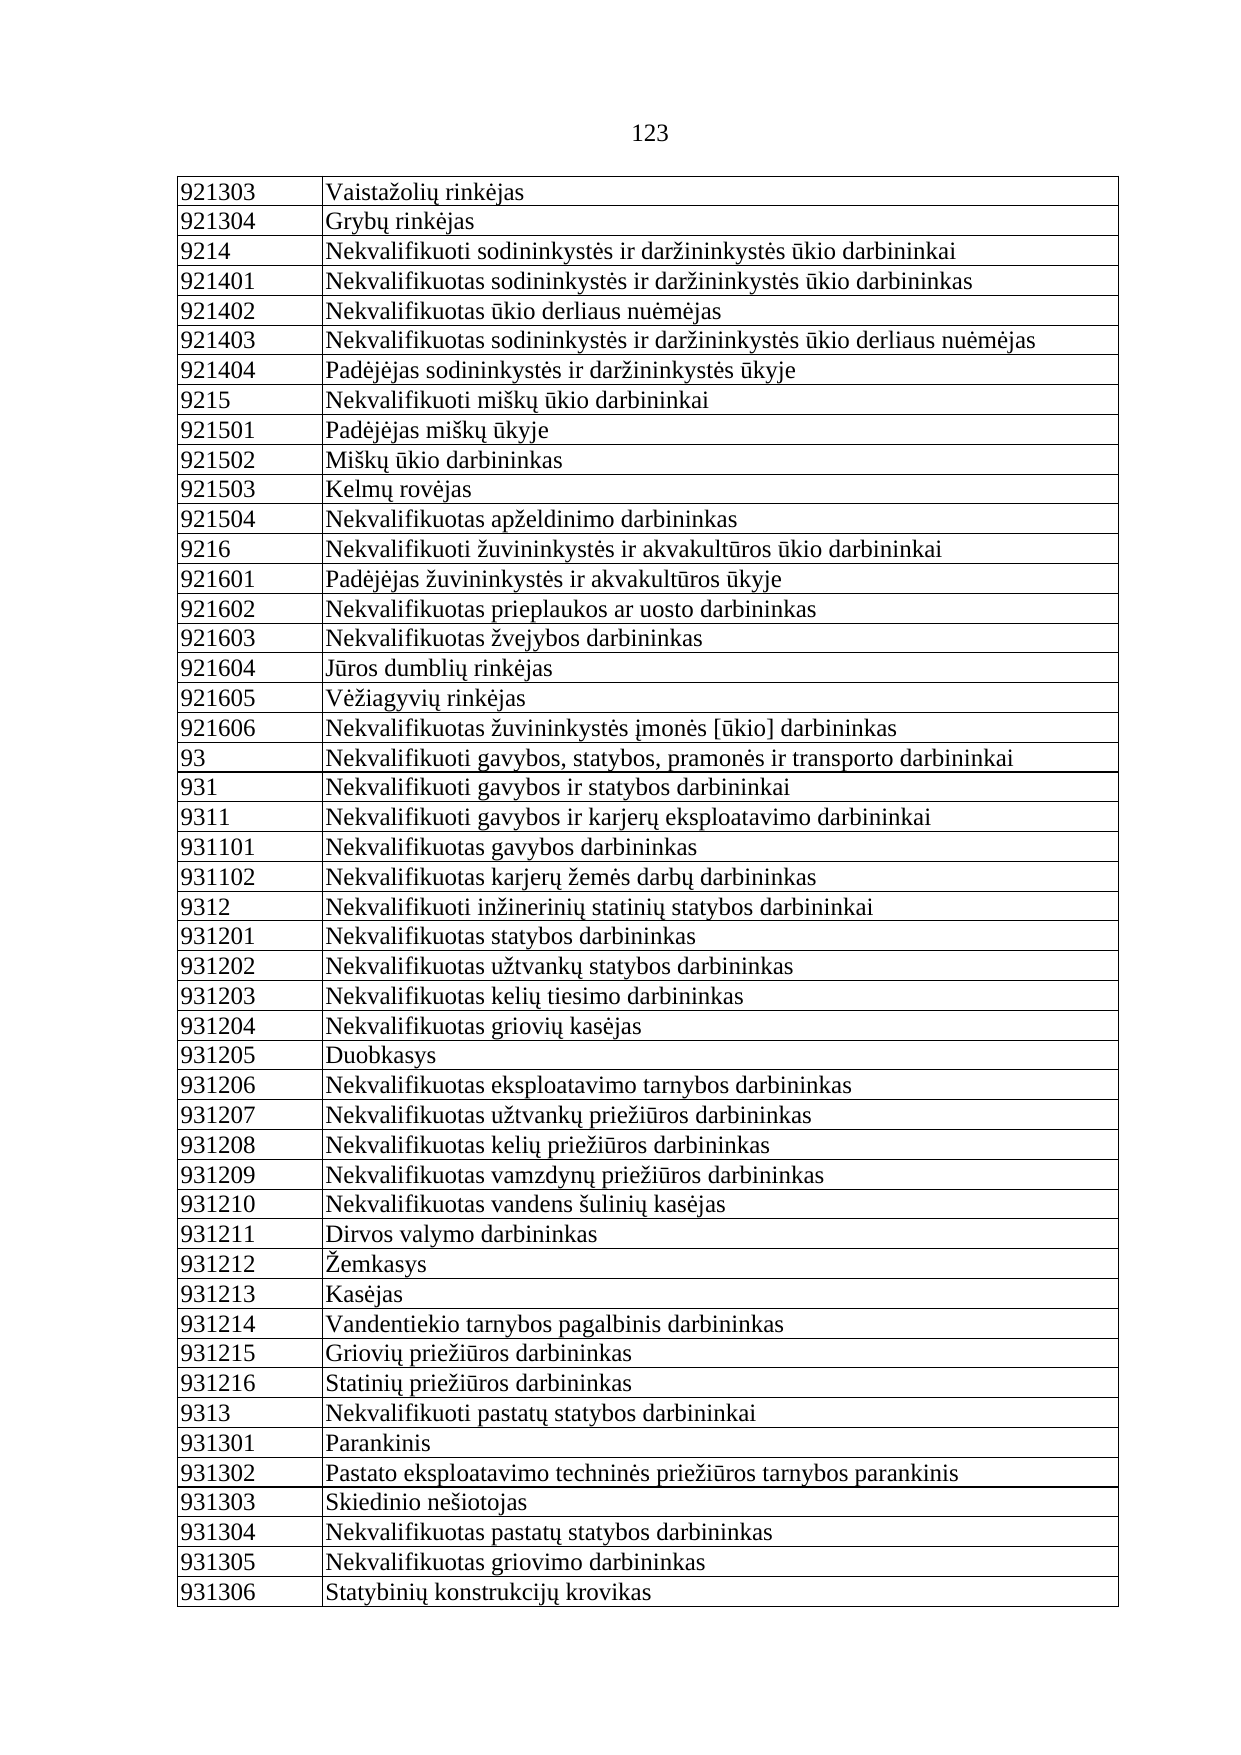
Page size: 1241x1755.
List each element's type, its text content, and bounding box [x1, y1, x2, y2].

table_cell Pastato eksploatavimo techninės priežiūros tarnybos parankinis [323, 1458, 1118, 1486]
table_cell Statybinių konstrukcijų krovikas [323, 1577, 1118, 1606]
table_cell 921601 [178, 564, 322, 593]
table_cell 921304 [178, 206, 322, 235]
table_cell Nekvalifikuotas griovimo darbininkas [323, 1547, 1118, 1576]
table_cell 931202 [178, 951, 322, 980]
table_cell Nekvalifikuoti inžinerinių statinių statybos darbininkai [323, 892, 1118, 920]
table_cell Nekvalifikuotas sodininkystės ir daržininkystės ūkio darbininkas [323, 266, 1118, 295]
table_cell Nekvalifikuoti gavybos ir karjerų eksploatavimo darbininkai [323, 802, 1118, 831]
table_cell Grybų rinkėjas [323, 206, 1118, 235]
table_cell Duobkasys [323, 1041, 1118, 1069]
table_cell Padėjėjas sodininkystės ir daržininkystės ūkyje [323, 355, 1118, 384]
table_cell Nekvalifikuotas užtvankų priežiūros darbininkas [323, 1100, 1118, 1129]
table_cell 921403 [178, 326, 322, 354]
table_cell 921602 [178, 594, 322, 622]
table_cell 931207 [178, 1100, 322, 1129]
table_cell Nekvalifikuotas ūkio derliaus nuėmėjas [323, 296, 1118, 324]
table_cell Vaistažolių rinkėjas [323, 177, 1118, 205]
table_cell Nekvalifikuotas užtvankų statybos darbininkas [323, 951, 1118, 980]
table_cell 931301 [178, 1428, 322, 1457]
table_cell 931204 [178, 1011, 322, 1039]
table_cell Nekvalifikuotas gavybos darbininkas [323, 832, 1118, 861]
table_cell Nekvalifikuotas apželdinimo darbininkas [323, 504, 1118, 533]
table_cell 931303 [178, 1488, 322, 1516]
table_cell Nekvalifikuotas karjerų žemės darbų darbininkas [323, 862, 1118, 891]
table_cell Kasėjas [323, 1279, 1118, 1308]
table_cell 931205 [178, 1041, 322, 1069]
table_cell 921501 [178, 415, 322, 444]
table_cell 931102 [178, 862, 322, 891]
table_cell Nekvalifikuotas žuvininkystės įmonės [ūkio] darbininkas [323, 713, 1118, 742]
table_cell Griovių priežiūros darbininkas [323, 1339, 1118, 1367]
table_cell Nekvalifikuoti sodininkystės ir daržininkystės ūkio darbininkai [323, 236, 1118, 265]
table_cell Miškų ūkio darbininkas [323, 445, 1118, 473]
table_cell 931306 [178, 1577, 322, 1606]
table_cell 931213 [178, 1279, 322, 1308]
table_cell Nekvalifikuotas vamzdynų priežiūros darbininkas [323, 1160, 1118, 1188]
table_cell 931203 [178, 981, 322, 1010]
table_cell 921504 [178, 504, 322, 533]
table_cell 921606 [178, 713, 322, 742]
table_cell 931302 [178, 1458, 322, 1486]
table_cell Nekvalifikuoti žuvininkystės ir akvakultūros ūkio darbininkai [323, 534, 1118, 563]
table_cell 9215 [178, 385, 322, 414]
table_cell 9313 [178, 1398, 322, 1427]
table_cell Nekvalifikuoti pastatų statybos darbininkai [323, 1398, 1118, 1427]
table_cell 93 [178, 743, 322, 771]
table_cell 931 [178, 773, 322, 801]
table_cell Nekvalifikuotas vandens šulinių kasėjas [323, 1190, 1118, 1218]
table_cell 931209 [178, 1160, 322, 1188]
table_cell 921503 [178, 475, 322, 503]
table_cell 931211 [178, 1219, 322, 1248]
table_cell Žemkasys [323, 1249, 1118, 1278]
table_cell Kelmų rovėjas [323, 475, 1118, 503]
table_cell Nekvalifikuoti gavybos ir statybos darbininkai [323, 773, 1118, 801]
table_cell 921401 [178, 266, 322, 295]
table_cell 921404 [178, 355, 322, 384]
table_cell 931216 [178, 1368, 322, 1397]
table_cell 921502 [178, 445, 322, 473]
table_cell Parankinis [323, 1428, 1118, 1457]
table_cell 931215 [178, 1339, 322, 1367]
table_cell Padėjėjas miškų ūkyje [323, 415, 1118, 444]
table_cell 9214 [178, 236, 322, 265]
table_cell Nekvalifikuotas prieplaukos ar uosto darbininkas [323, 594, 1118, 622]
table_cell Dirvos valymo darbininkas [323, 1219, 1118, 1248]
table_cell Nekvalifikuotas pastatų statybos darbininkas [323, 1517, 1118, 1546]
table_cell 921605 [178, 683, 322, 712]
table_cell 931206 [178, 1070, 322, 1099]
table_cell 931305 [178, 1547, 322, 1576]
table_cell 931201 [178, 921, 322, 950]
table_cell Nekvalifikuotas kelių priežiūros darbininkas [323, 1130, 1118, 1159]
table_cell Nekvalifikuoti miškų ūkio darbininkai [323, 385, 1118, 414]
table_cell 9311 [178, 802, 322, 831]
table_cell 921402 [178, 296, 322, 324]
table_cell 9312 [178, 892, 322, 920]
table_cell 931208 [178, 1130, 322, 1159]
table_cell 931212 [178, 1249, 322, 1278]
table_cell Nekvalifikuotas žvejybos darbininkas [323, 624, 1118, 652]
table_cell Nekvalifikuotas sodininkystės ir daržininkystės ūkio derliaus nuėmėjas [323, 326, 1118, 354]
table_cell Nekvalifikuotas griovių kasėjas [323, 1011, 1118, 1039]
table_cell 931304 [178, 1517, 322, 1546]
table_cell 921303 [178, 177, 322, 205]
table_cell 921603 [178, 624, 322, 652]
table_cell Nekvalifikuotas statybos darbininkas [323, 921, 1118, 950]
table_cell Nekvalifikuotas kelių tiesimo darbininkas [323, 981, 1118, 1010]
table_cell Nekvalifikuotas eksploatavimo tarnybos darbininkas [323, 1070, 1118, 1099]
table_cell Jūros dumblių rinkėjas [323, 653, 1118, 682]
table_cell 931214 [178, 1309, 322, 1337]
table_cell 9216 [178, 534, 322, 563]
table_cell Skiedinio nešiotojas [323, 1488, 1118, 1516]
table_cell Padėjėjas žuvininkystės ir akvakultūros ūkyje [323, 564, 1118, 593]
table_cell 931101 [178, 832, 322, 861]
table_cell Vandentiekio tarnybos pagalbinis darbininkas [323, 1309, 1118, 1337]
table_cell Statinių priežiūros darbininkas [323, 1368, 1118, 1397]
table_cell 921604 [178, 653, 322, 682]
table_cell 931210 [178, 1190, 322, 1218]
table_cell Nekvalifikuoti gavybos, statybos, pramonės ir transporto darbininkai [323, 743, 1118, 771]
table_cell Vėžiagyvių rinkėjas [323, 683, 1118, 712]
